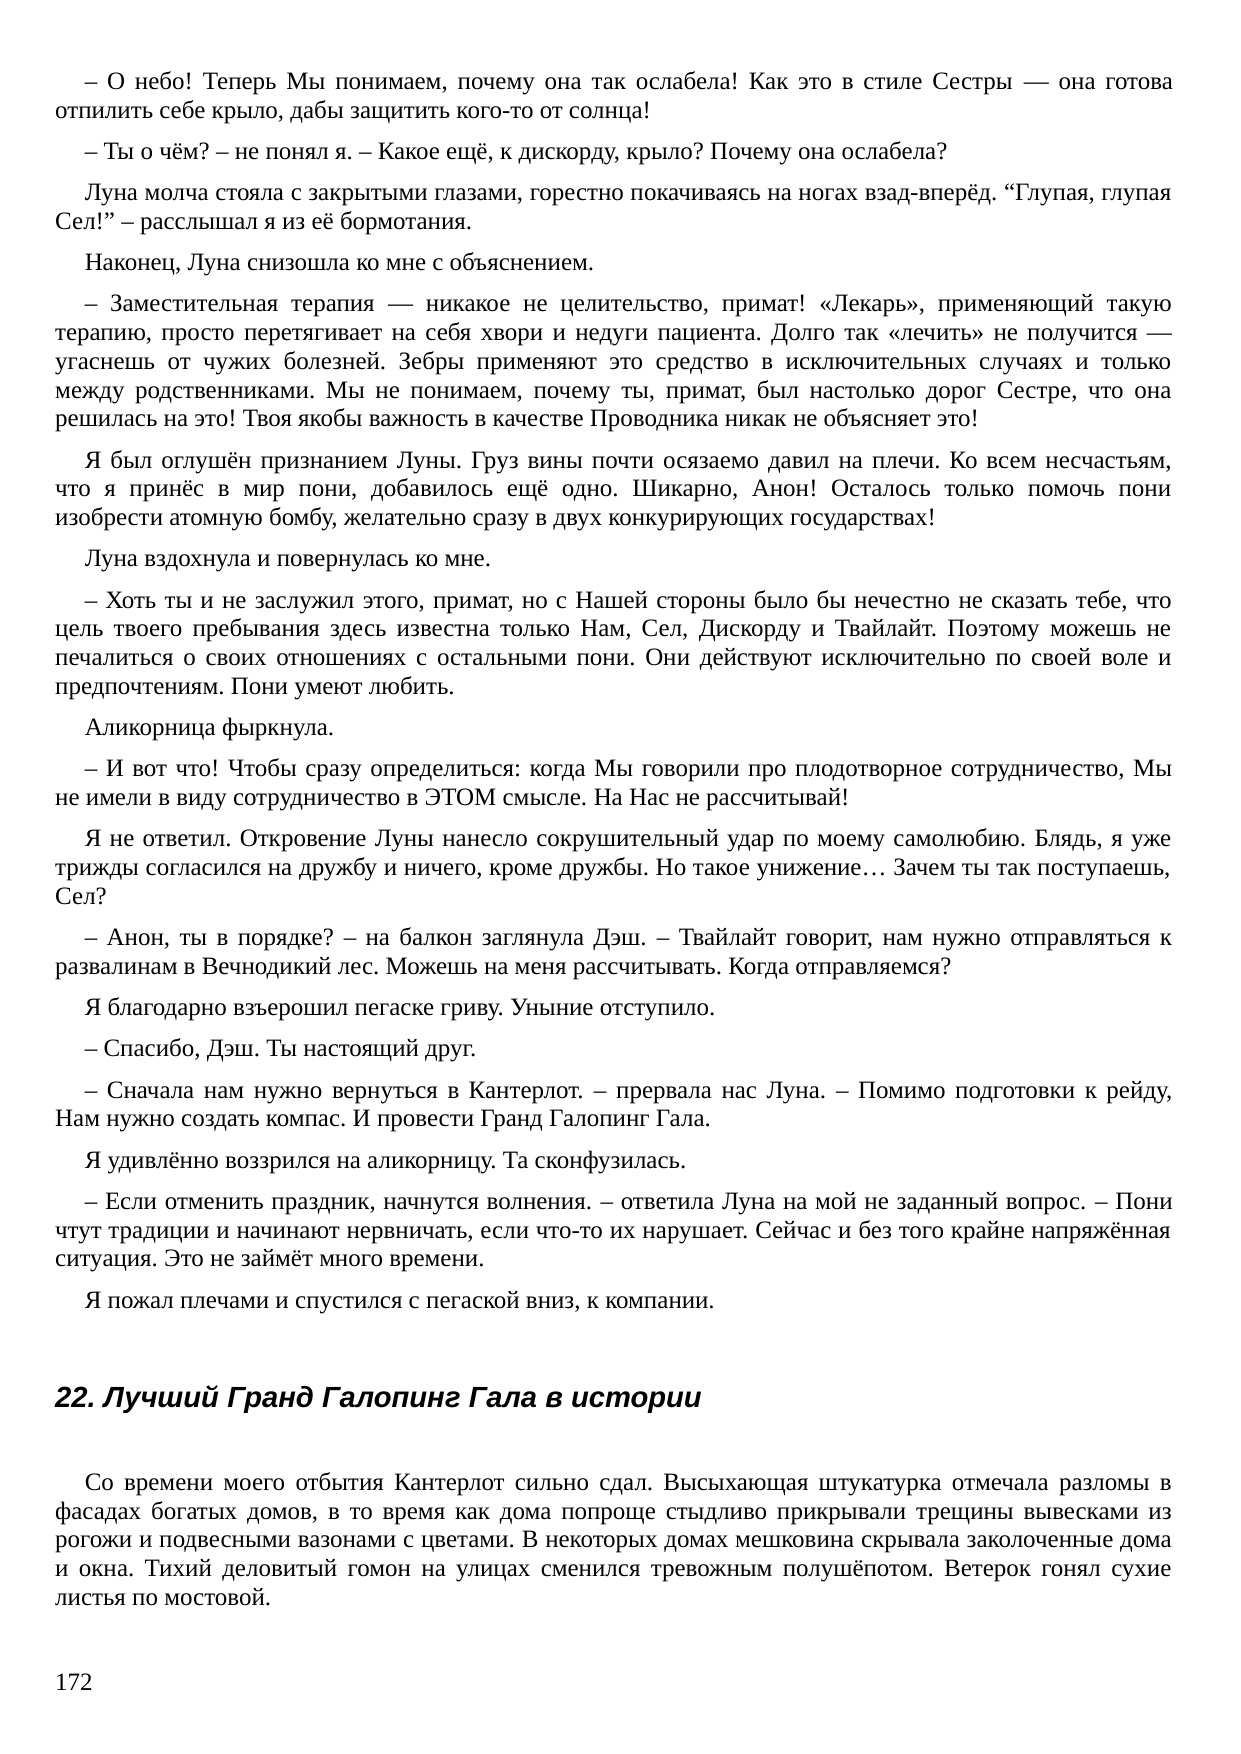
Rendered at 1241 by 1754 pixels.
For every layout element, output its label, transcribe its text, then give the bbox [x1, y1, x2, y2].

text – Если отменить праздник, начнутся волнения. – ответила Луна на мой не заданный вопрос. – Пони чтут традиции и начинают нервничать, если что-то их нарушает. Сейчас и без того крайне напряжённая ситуация. Это не займёт много времени. [55, 1186, 1173, 1272]
text – Спасибо, Дэш. Ты настоящий друг. [55, 1033, 1173, 1062]
text – Заместительная терапия — никакое не целительство, примат! «Лекарь», применяющий такую терапию, просто перетягивает на себя хвори и недуги пациента. Долго так «лечить» не получится — угаснешь от чужих болезней. Зебры применяют это средство в исключительных случаях и только между родственниками. Мы не понимаем, почему ты, примат, был настолько дорог Сестре, что она решилась на это! Твоя якобы важность в качестве Проводника никак не объясняет это! [55, 288, 1173, 432]
text – Анон, ты в порядке? – на балкон заглянула Дэш. – Твайлайт говорит, нам нужно отправляться к развалинам в Вечнодикий лес. Можешь на меня рассчитывать. Когда отправляемся? [55, 922, 1173, 980]
text – Хоть ты и не заслужил этого, примат, но с Нашей стороны было бы нечестно не сказать тебе, что цель твоего пребывания здесь известна только Нам, Сел, Дискорду и Твайлайт. Поэтому можешь не печалиться о своих отношениях с остальными пони. Они действуют исключительно по своей воле и предпочтениям. Пони умеют любить. [55, 585, 1173, 700]
text – Ты о чём? – не понял я. – Какое ещё, к дискорду, крыло? Почему она ослабела? [55, 136, 1173, 165]
text Я пожал плечами и спустился с пегаской вниз, к компании. [55, 1285, 1173, 1313]
text Я был оглушён признанием Луны. Груз вины почти осязаемо давил на плечи. Ко всем несчастьям, что я принёс в мир пони, добавилось ещё одно. Шикарно, Анон! Осталось только помочь пони изобрести атомную бомбу, желательно сразу в двух конкурирующих государствах! [55, 445, 1173, 531]
text Я благодарно взъерошил пегаске гриву. Уныние отступило. [55, 992, 1173, 1021]
text – И вот что! Чтобы сразу определиться: когда Мы говорили про плодотворное сотрудничество, Мы не имели в виду сотрудничество в ЭТОМ смысле. На Нас не рассчитывай! [55, 753, 1173, 811]
text – Сначала нам нужно вернуться в Кантерлот. – прервала нас Луна. – Помимо подготовки к рейду, Нам нужно создать компас. И провести Гранд Галопинг Гала. [55, 1075, 1173, 1132]
text Аликорница фыркнула. [55, 712, 1173, 741]
text Луна молча стояла с закрытыми глазами, горестно покачиваясь на ногах взад-вперёд. “Глупая, глупая Сел!” – расслышал я из её бормотания. [55, 177, 1173, 235]
text – О небо! Теперь Мы понимаем, почему она так ослабела! Как это в стиле Сестры — она готова отпилить себе крыло, дабы защитить кого-то от солнца! [55, 66, 1173, 123]
text Я не ответил. Откровение Луны нанесло сокрушительный удар по моему самолюбию. Блядь, я уже трижды согласился на дружбу и ничего, кроме дружбы. Но такое унижение… Зачем ты так поступаешь, Сел? [55, 823, 1173, 910]
subtitle 22. Лучший Гранд Галопинг Гала в истории [55, 1380, 1173, 1413]
text Наконец, Луна снизошла ко мне с объяснением. [55, 247, 1173, 276]
text Со времени моего отбытия Кантерлот сильно сдал. Высыхающая штукатурка отмечала разломы в фасадах богатых домов, в то время как дома попроще стыдливо прикрывали трещины вывесками из рогожи и подвесными вазонами с цветами. В некоторых домах мешковина скрывала заколоченные дома и окна. Тихий деловитый гомон на улицах сменился тревожным полушёпотом. Ветерок гонял сухие листья по мостовой. [55, 1467, 1173, 1611]
text Я удивлённо воззрился на аликорницу. Та сконфузилась. [55, 1145, 1173, 1173]
text Луна вздохнула и повернулась ко мне. [55, 543, 1173, 572]
